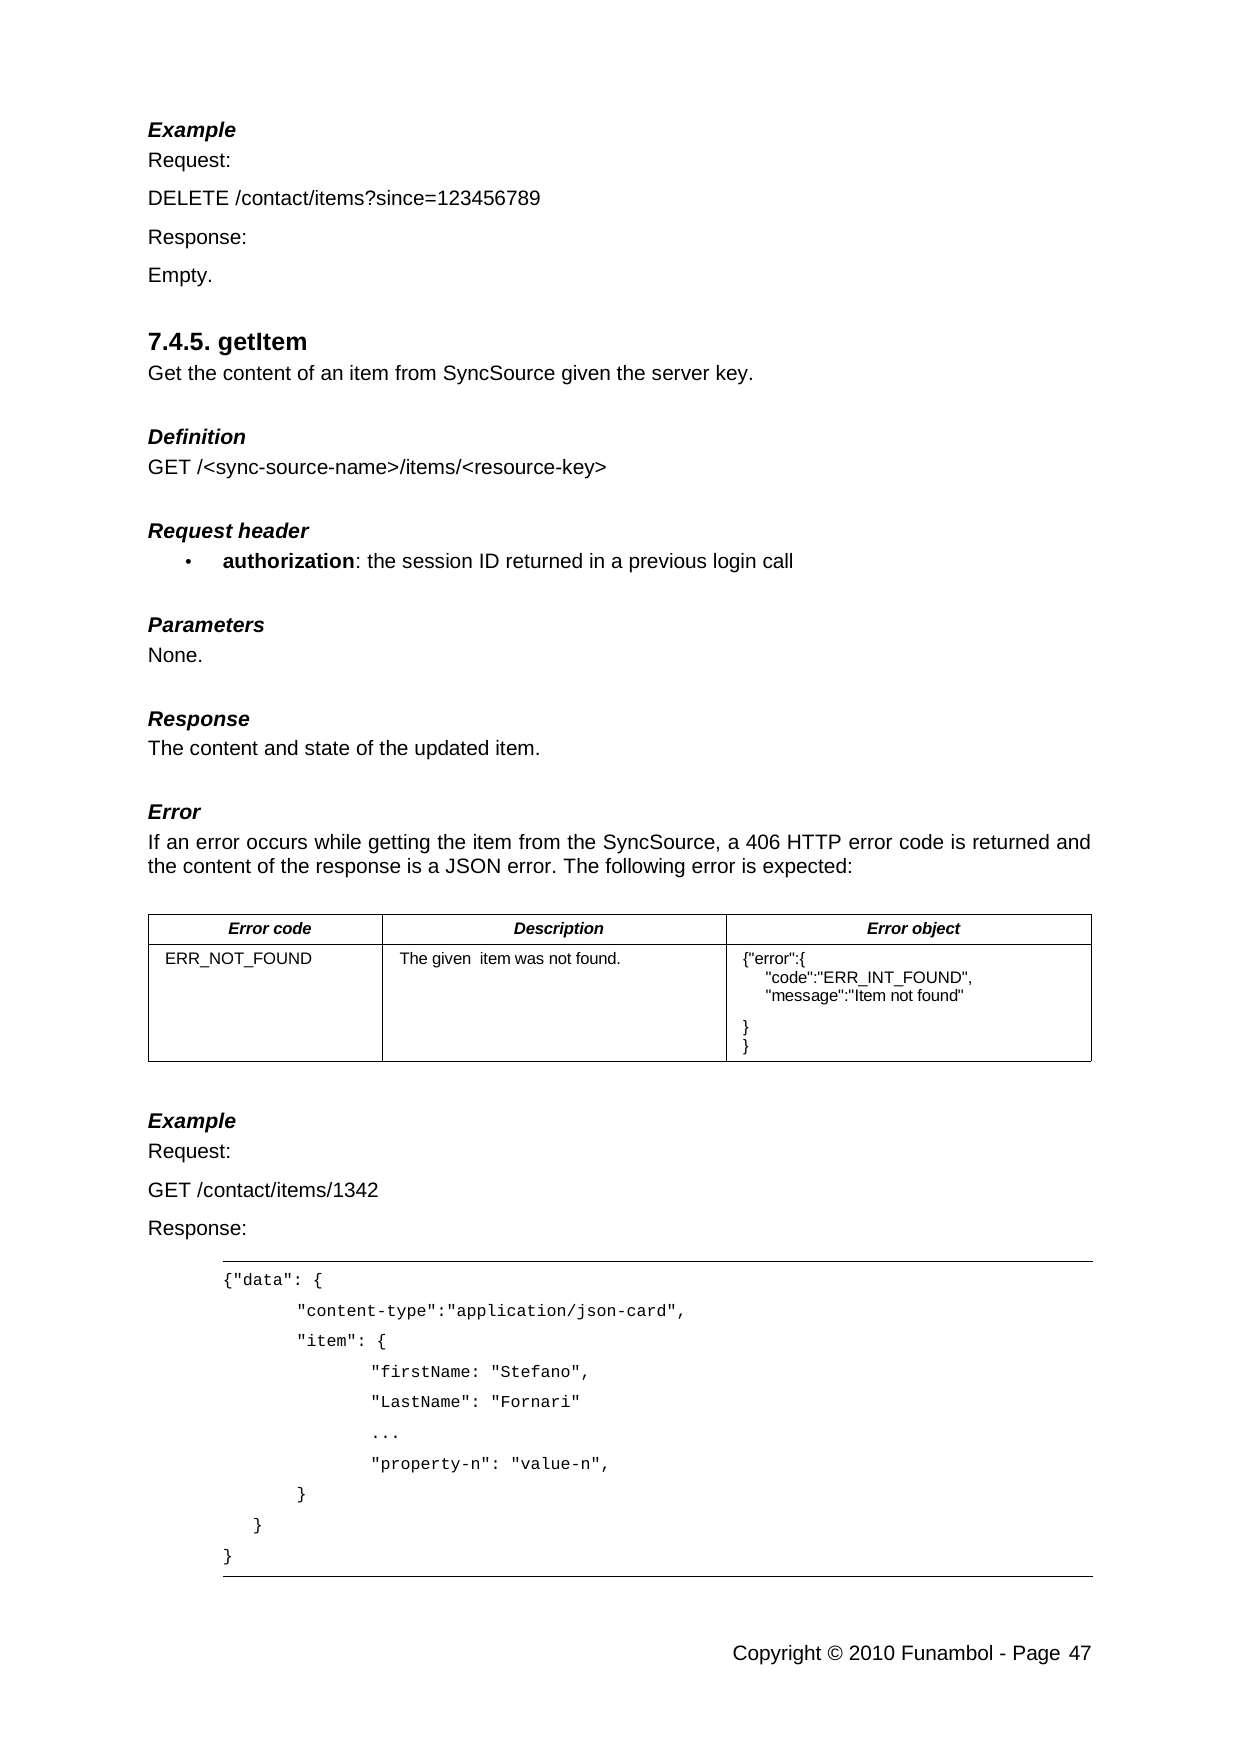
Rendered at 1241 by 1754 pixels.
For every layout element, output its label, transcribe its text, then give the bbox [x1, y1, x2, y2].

text Empty. [148, 264, 1093, 287]
text "LastName": "Fornari" [223, 1384, 1093, 1413]
text Get the content of an item from SyncSource given the server key. [148, 362, 1093, 385]
text } [223, 1506, 1093, 1535]
table_header Description [383, 915, 726, 944]
text Request: [148, 1139, 1093, 1163]
text ... [223, 1414, 1093, 1443]
subtitle Error [148, 800, 1093, 824]
subtitle getItem [148, 327, 1093, 356]
table_header Error object [727, 915, 1091, 944]
text "property-n": "value-n", [223, 1445, 1093, 1474]
text None. [148, 643, 1093, 667]
text The content and state of the updated item. [148, 737, 1093, 760]
text "item": { [223, 1322, 1093, 1352]
text "firstName: "Stefano", [223, 1353, 1093, 1382]
subtitle Definition [148, 425, 1093, 449]
subtitle Example [148, 1109, 1093, 1133]
text GET /contact/items/1342 [148, 1178, 1093, 1202]
subtitle Response [148, 707, 1093, 731]
subtitle Request header [148, 519, 1093, 543]
table_cell The given item was not found. [383, 945, 726, 1061]
subtitle Parameters [148, 613, 1093, 637]
text Request: [148, 148, 1093, 172]
text If an error occurs while getting the item from the SyncSource, a 406 HTTP error code is returned and the content of the response is a JSON error. The following error is expected: [148, 831, 1093, 878]
list authorization: the session ID returned in a previous login call [185, 549, 1093, 573]
text {"data": { [223, 1262, 1093, 1290]
text } [223, 1476, 1093, 1505]
subtitle Example [148, 118, 1093, 142]
table_header Error code [149, 915, 382, 944]
text "content-type":"application/json-card", [223, 1292, 1093, 1321]
text Response: [148, 1217, 1093, 1240]
text Response: [148, 225, 1093, 249]
text } [223, 1537, 1093, 1576]
table_cell ERR_NOT_FOUND [149, 945, 382, 1061]
text GET /<sync-source-name>/items/<resource-key> [148, 456, 1093, 479]
table_cell {"error":{ "code":"ERR_INT_FOUND", "message":"Item not found" } } [727, 945, 1091, 1061]
text DELETE /contact/items?since=123456789 [148, 187, 1093, 210]
